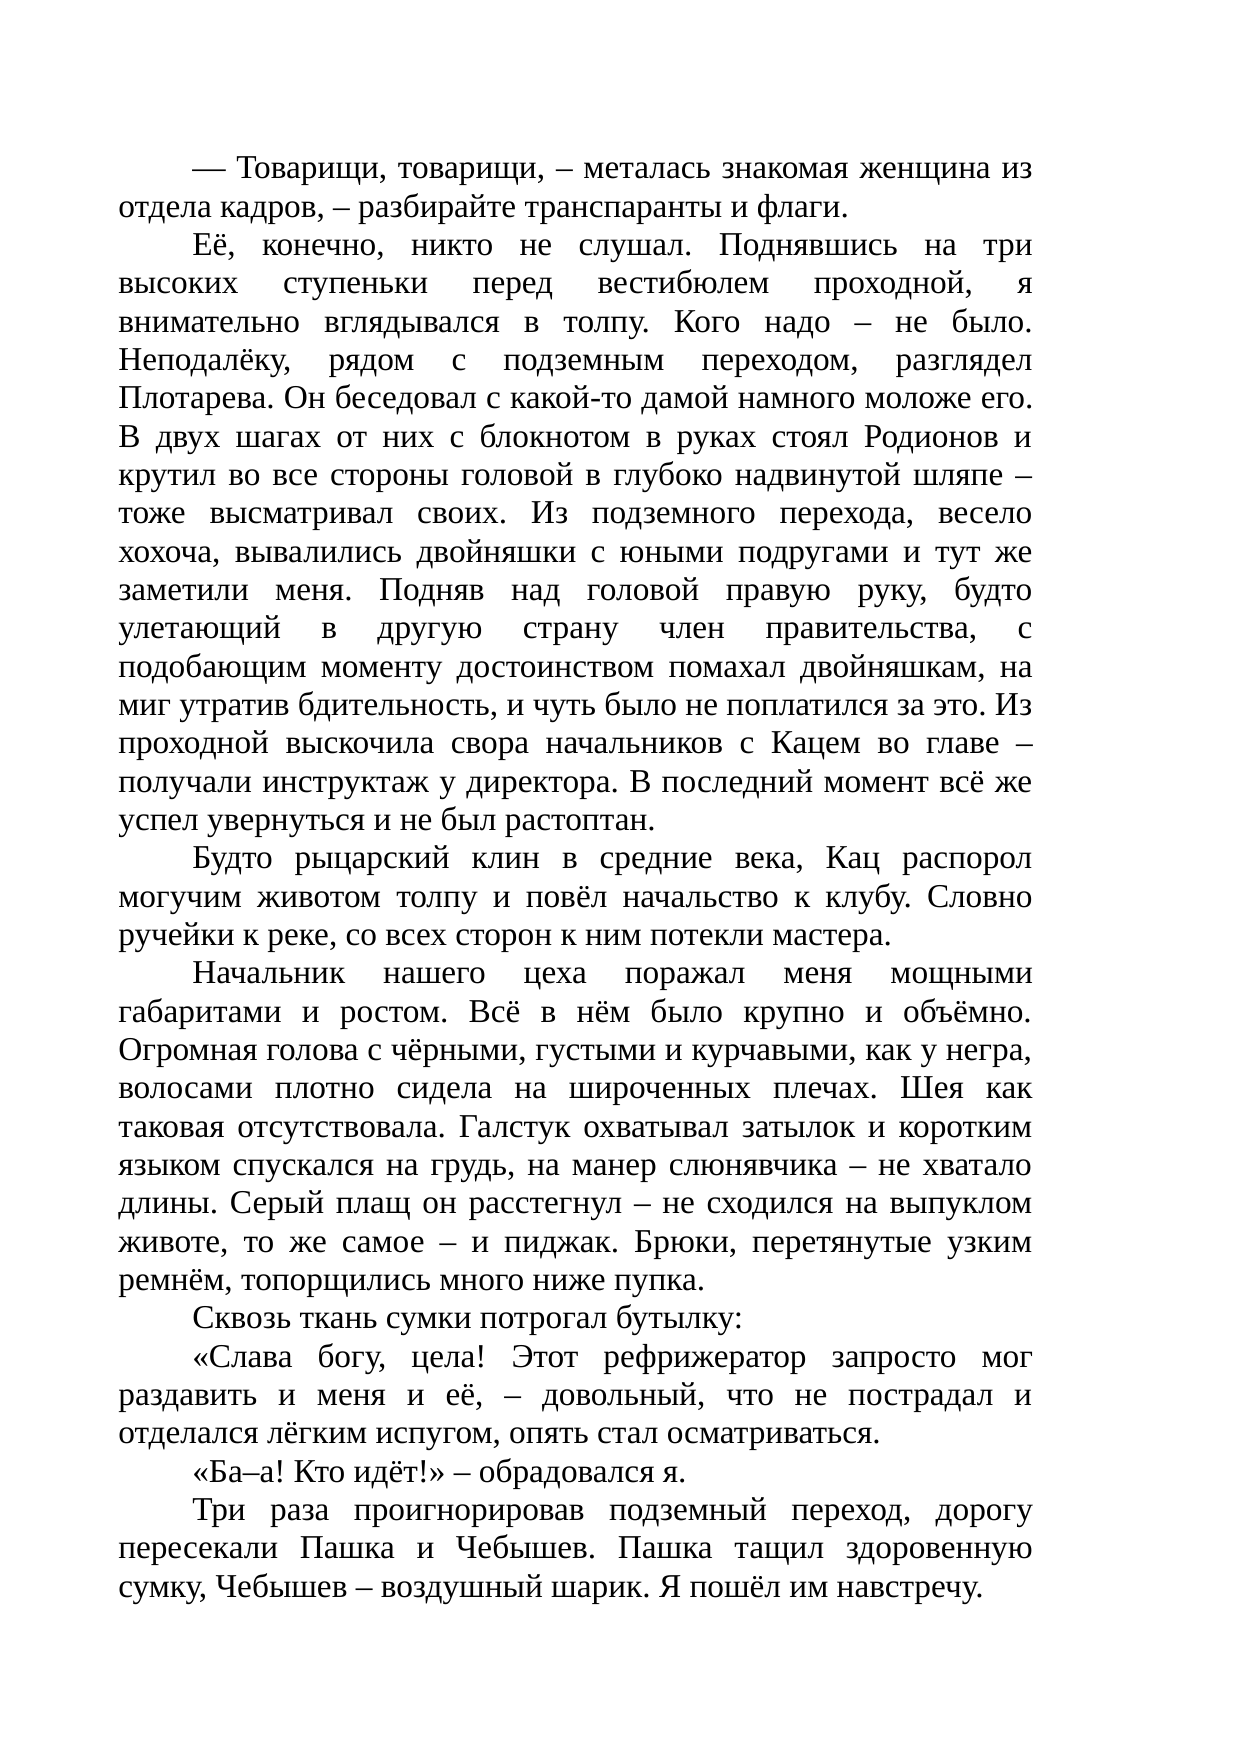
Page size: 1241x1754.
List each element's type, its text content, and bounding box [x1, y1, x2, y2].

text Её, конечно, никто не слушал. Поднявшись на три высоких ступеньки перед вестибюлем проходной, я внимательно вглядывался в толпу. Кого надо – не было. Неподалёку, рядом с подземным переходом, разглядел Плотарева. Он беседовал с какой‑то дамой намного моложе его. В двух шагах от них с блокнотом в руках стоял Родионов и крутил во все стороны головой в глубоко надвинутой шляпе – тоже высматривал своих. Из подземного перехода, весело хохоча, вывалились двойняшки с юными подругами и тут же заметили меня. Подняв над головой правую руку, будто улетающий в другую страну член правительства, с подобающим моменту достоинством помахал двойняшкам, на миг утратив бдительность, и чуть было не поплатился за это. Из проходной выскочила свора начальников с Кацем во главе – получали инструктаж у директора. В последний момент всё же успел увернуться и не был растоптан. [118, 224, 1033, 838]
text Начальник нашего цеха поражал меня мощными габаритами и ростом. Всё в нём было крупно и объёмно. Огромная голова с чёрными, густыми и курчавыми, как у негра, волосами плотно сидела на широченных плечах. Шея как таковая отсутствовала. Галстук охватывал затылок и коротким языком спускался на грудь, на манер слюнявчика – не хватало длины. Серый плащ он расстегнул – не сходился на выпуклом животе, то же самое – и пиджак. Брюки, перетянутые узким ремнём, топорщились много ниже пупка. [118, 953, 1033, 1298]
text «Ба–а! Кто идёт!» – обрадовался я. [118, 1451, 1033, 1489]
text — Товарищи, товарищи, – металась знакомая женщина из отдела кадров, – разбирайте транспаранты и флаги. [118, 148, 1033, 224]
text Три раза проигнорировав подземный переход, дорогу пересекали Пашка и Чебышев. Пашка тащил здоровенную сумку, Чебышев – воздушный шарик. Я пошёл им навстречу. [118, 1489, 1033, 1604]
text Сквозь ткань сумки потрогал бутылку: [118, 1298, 1033, 1336]
text «Слава богу, цела! Этот рефрижератор запросто мог раздавить и меня и её, – довольный, что не пострадал и отделался лёгким испугом, опять стал осматриваться. [118, 1336, 1033, 1451]
text Будто рыцарский клин в средние века, Кац распорол могучим животом толпу и повёл начальство к клубу. Словно ручейки к реке, со всех сторон к ним потекли мастера. [118, 838, 1033, 953]
